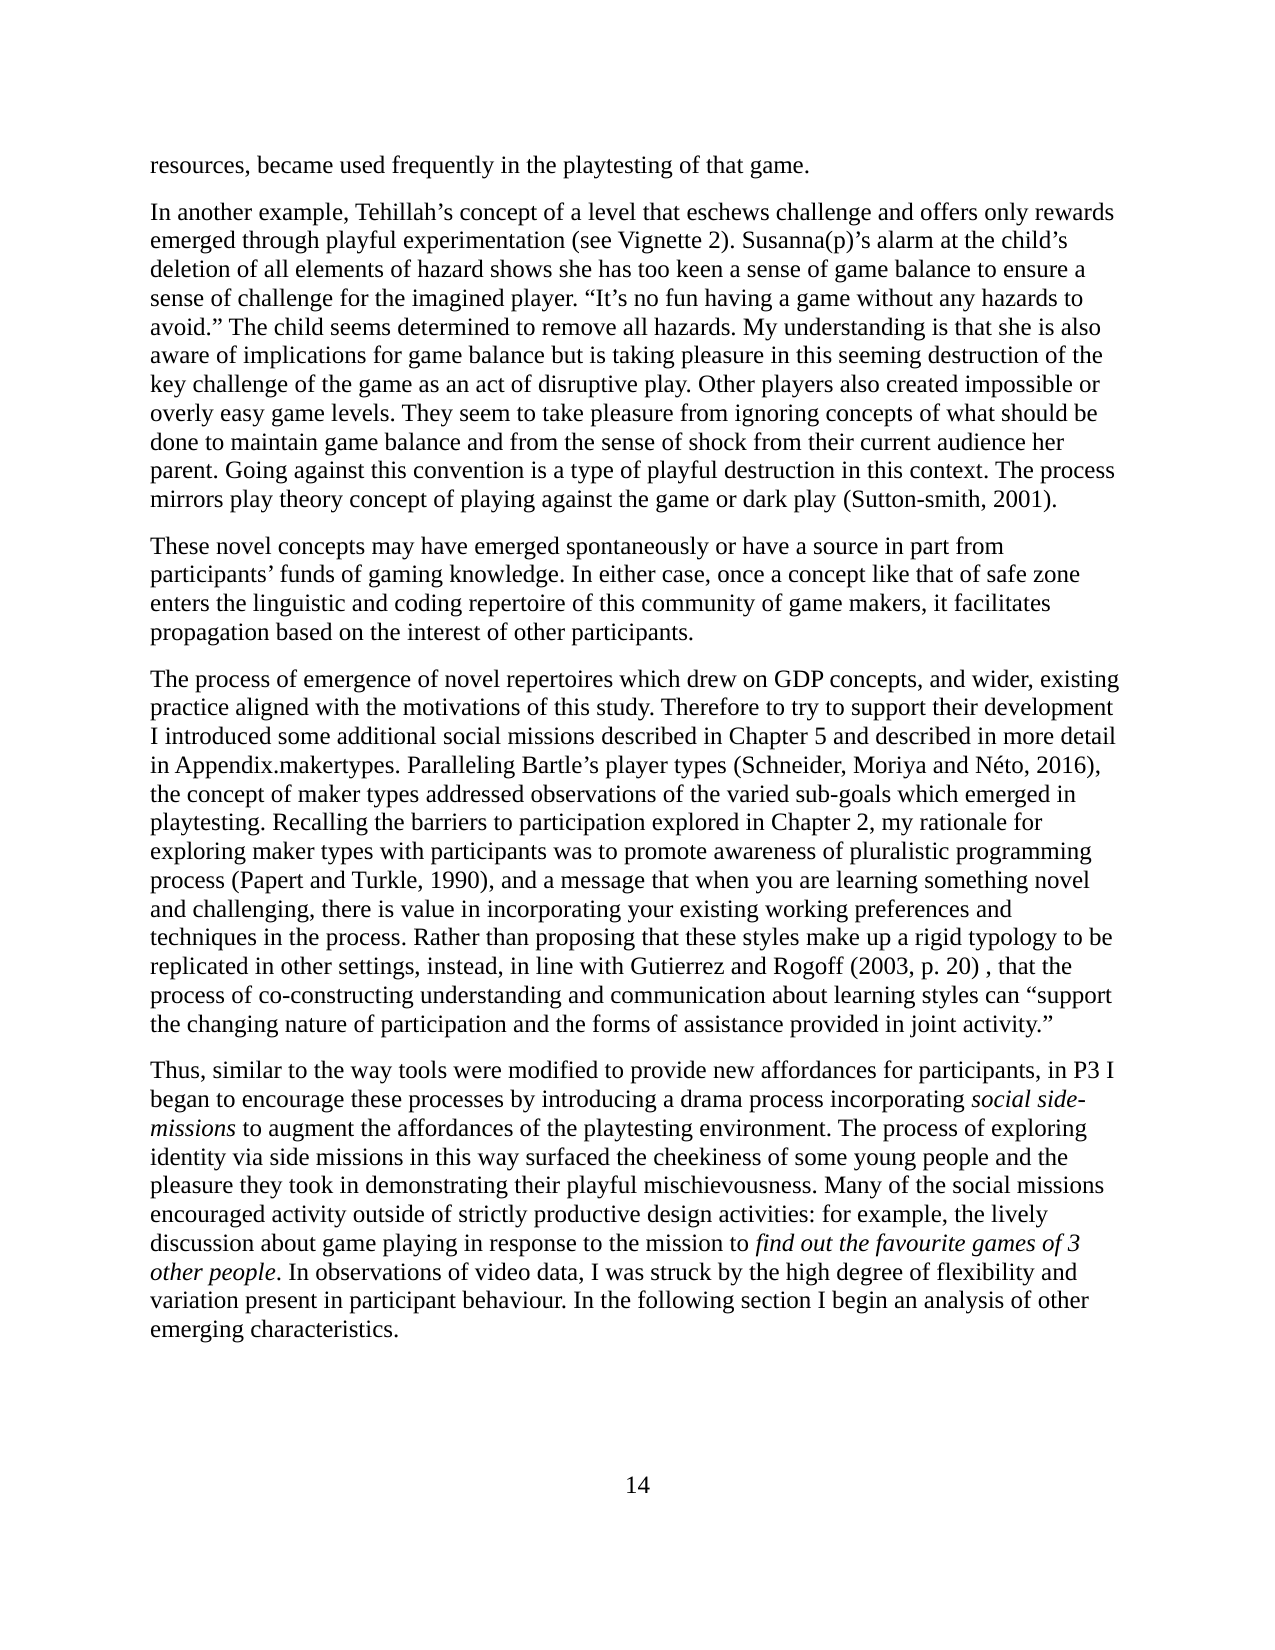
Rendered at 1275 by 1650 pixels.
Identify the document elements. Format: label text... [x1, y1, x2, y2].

text resources, became used frequently in the playtesting of that game. [150, 150, 1125, 179]
text In another example, Tehillah’s concept of a level that eschews challenge and offers only rewards emerged through playful experimentation (see Vignette 2). Susanna(p)’s alarm at the child’s deletion of all elements of hazard shows she has too keen a sense of game balance to ensure a sense of challenge for the imagined player. “It’s no fun having a game without any hazards to avoid.” The child seems determined to remove all hazards. My understanding is that she is also aware of implications for game balance but is taking pleasure in this seeming destruction of the key challenge of the game as an act of disruptive play. Other players also created impossible or overly easy game levels. They seem to take pleasure from ignoring concepts of what should be done to maintain game balance and from the sense of shock from their current audience her parent. Going against this convention is a type of playful destruction in this context. The process mirrors play theory concept of playing against the game or dark play (Sutton-smith, 2001). [150, 197, 1125, 513]
text Thus, similar to the way tools were modified to provide new affordances for participants, in P3 I began to encourage these processes by introducing a drama process incorporating social side-missions to augment the affordances of the playtesting environment. The process of exploring identity via side missions in this way surfaced the cheekiness of some young people and the pleasure they took in demonstrating their playful mischievousness. Many of the social missions encouraged activity outside of strictly productive design activities: for example, the lively discussion about game playing in response to the mission to find out the favourite games of 3 other people. In observations of video data, I was struck by the high degree of flexibility and variation present in participant behaviour. In the following section I begin an analysis of other emerging characteristics. [150, 1055, 1125, 1343]
text These novel concepts may have emerged spontaneously or have a source in part from participants’ funds of gaming knowledge. In either case, once a concept like that of safe zone enters the linguistic and coding repertoire of this community of game makers, it facilitates propagation based on the interest of other participants. [150, 531, 1125, 646]
text The process of emergence of novel repertoires which drew on GDP concepts, and wider, existing practice aligned with the motivations of this study. Therefore to try to support their development I introduced some additional social missions described in Chapter 5 and described in more detail in Appendix.makertypes. Paralleling Bartle’s player types (Schneider, Moriya and Néto, 2016), the concept of maker types addressed observations of the varied sub-goals which emerged in playtesting. Recalling the barriers to participation explored in Chapter 2, my rationale for exploring maker types with participants was to promote awareness of pluralistic programming process (Papert and Turkle, 1990), and a message that when you are learning something novel and challenging, there is value in incorporating your existing working preferences and techniques in the process. Rather than proposing that these styles make up a rigid typology to be replicated in other settings, instead, in line with Gutierrez and Rogoff (2003, p. 20) , that the process of co-constructing understanding and communication about learning styles can “support the changing nature of participation and the forms of assistance provided in joint activity.” [150, 664, 1125, 1037]
